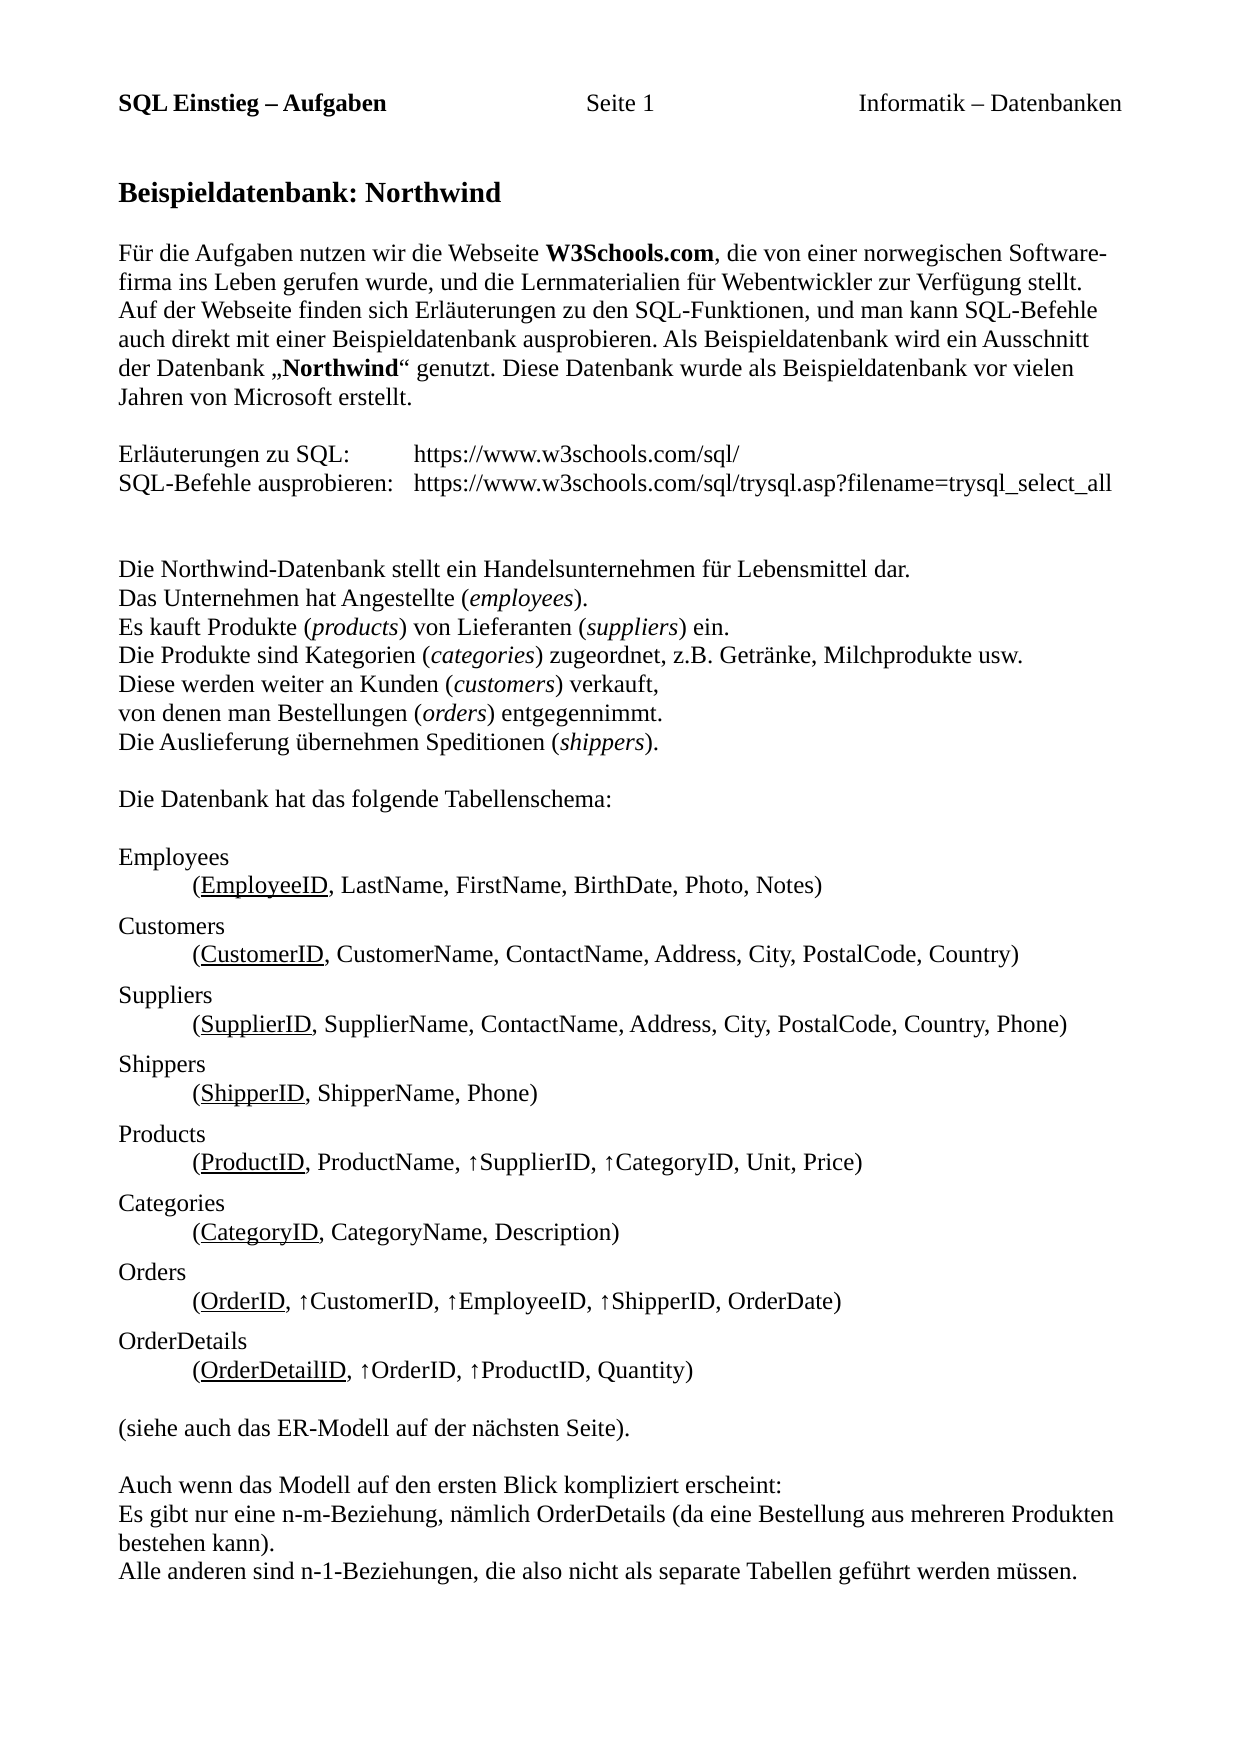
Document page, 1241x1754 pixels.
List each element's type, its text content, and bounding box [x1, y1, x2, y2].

text SQL-Befehle ausprobieren: https://www.w3schools.com/sql/trysql.asp?filename=trysql_select_all [118, 468, 1122, 497]
text Categories [118, 1188, 1122, 1217]
text Das Unternehmen hat Angestellte (employees). [118, 583, 1122, 612]
text Suppliers [118, 980, 1122, 1009]
text (EmployeeID, LastName, FirstName, BirthDate, Photo, Notes) [118, 870, 1122, 899]
text Auf der Webseite finden sich Erläuterungen zu den SQL-Funktionen, und man kann SQL-Befehle auch direkt mit einer Beispieldatenbank ausprobieren. Als Beispieldatenbank wird ein Ausschnitt der Datenbank „Northwind“ genutzt. Diese Datenbank wurde als Beispieldatenbank vor vielen Jahren von Microsoft erstellt. [118, 295, 1122, 410]
text Die Auslieferung übernehmen Speditionen (shippers). [118, 727, 1122, 755]
text Erläuterungen zu SQL: https://www.w3schools.com/sql/ [118, 439, 1122, 468]
text (CategoryID, CategoryName, Description) [118, 1217, 1122, 1245]
text Die Produkte sind Kategorien (categories) zugeordnet, z.B. Getränke, Milchprodukte usw. [118, 640, 1122, 669]
text Employees [118, 842, 1122, 870]
text Customers [118, 911, 1122, 939]
text Alle anderen sind n-1-Beziehungen, die also nicht als separate Tabellen geführt werden müssen. [118, 1556, 1122, 1585]
text Die Northwind-Datenbank stellt ein Handelsunternehmen für Lebensmittel dar. [118, 554, 1122, 583]
text (SupplierID, SupplierName, ContactName, Address, City, PostalCode, Country, Phone) [118, 1009, 1122, 1038]
text (CustomerID, CustomerName, ContactName, Address, City, PostalCode, Country) [118, 939, 1122, 968]
text Shippers [118, 1049, 1122, 1078]
text Es kauft Produkte (products) von Lieferanten (suppliers) ein. [118, 612, 1122, 640]
text (ProductID, ProductName, ↑SupplierID, ↑CategoryID, Unit, Price) [118, 1147, 1122, 1176]
text Auch wenn das Modell auf den ersten Blick kompliziert erscheint: [118, 1470, 1122, 1499]
text Beispieldatenbank: Northwind [118, 176, 1122, 209]
text (OrderDetailID, ↑OrderID, ↑ProductID, Quantity) [118, 1355, 1122, 1384]
text (OrderID, ↑CustomerID, ↑EmployeeID, ↑ShipperID, OrderDate) [118, 1286, 1122, 1315]
text Für die Aufgaben nutzen wir die Webseite W3Schools.com, die von einer norwegischen Software-firma ins Leben gerufen wurde, und die Lernmaterialien für Webentwickler zur Verfügung stellt. [118, 238, 1122, 295]
text Products [118, 1119, 1122, 1147]
text von denen man Bestellungen (orders) entgegennimmt. [118, 698, 1122, 727]
text Diese werden weiter an Kunden (customers) verkauft, [118, 669, 1122, 698]
text (ShipperID, ShipperName, Phone) [118, 1078, 1122, 1107]
text OrderDetails [118, 1326, 1122, 1355]
text Orders [118, 1257, 1122, 1286]
text Es gibt nur eine n-m-Beziehung, nämlich OrderDetails (da eine Bestellung aus mehreren Produkten bestehen kann). [118, 1499, 1122, 1556]
text (siehe auch das ER-Modell auf der nächsten Seite). [118, 1413, 1122, 1441]
text Die Datenbank hat das folgende Tabellenschema: [118, 784, 1122, 813]
